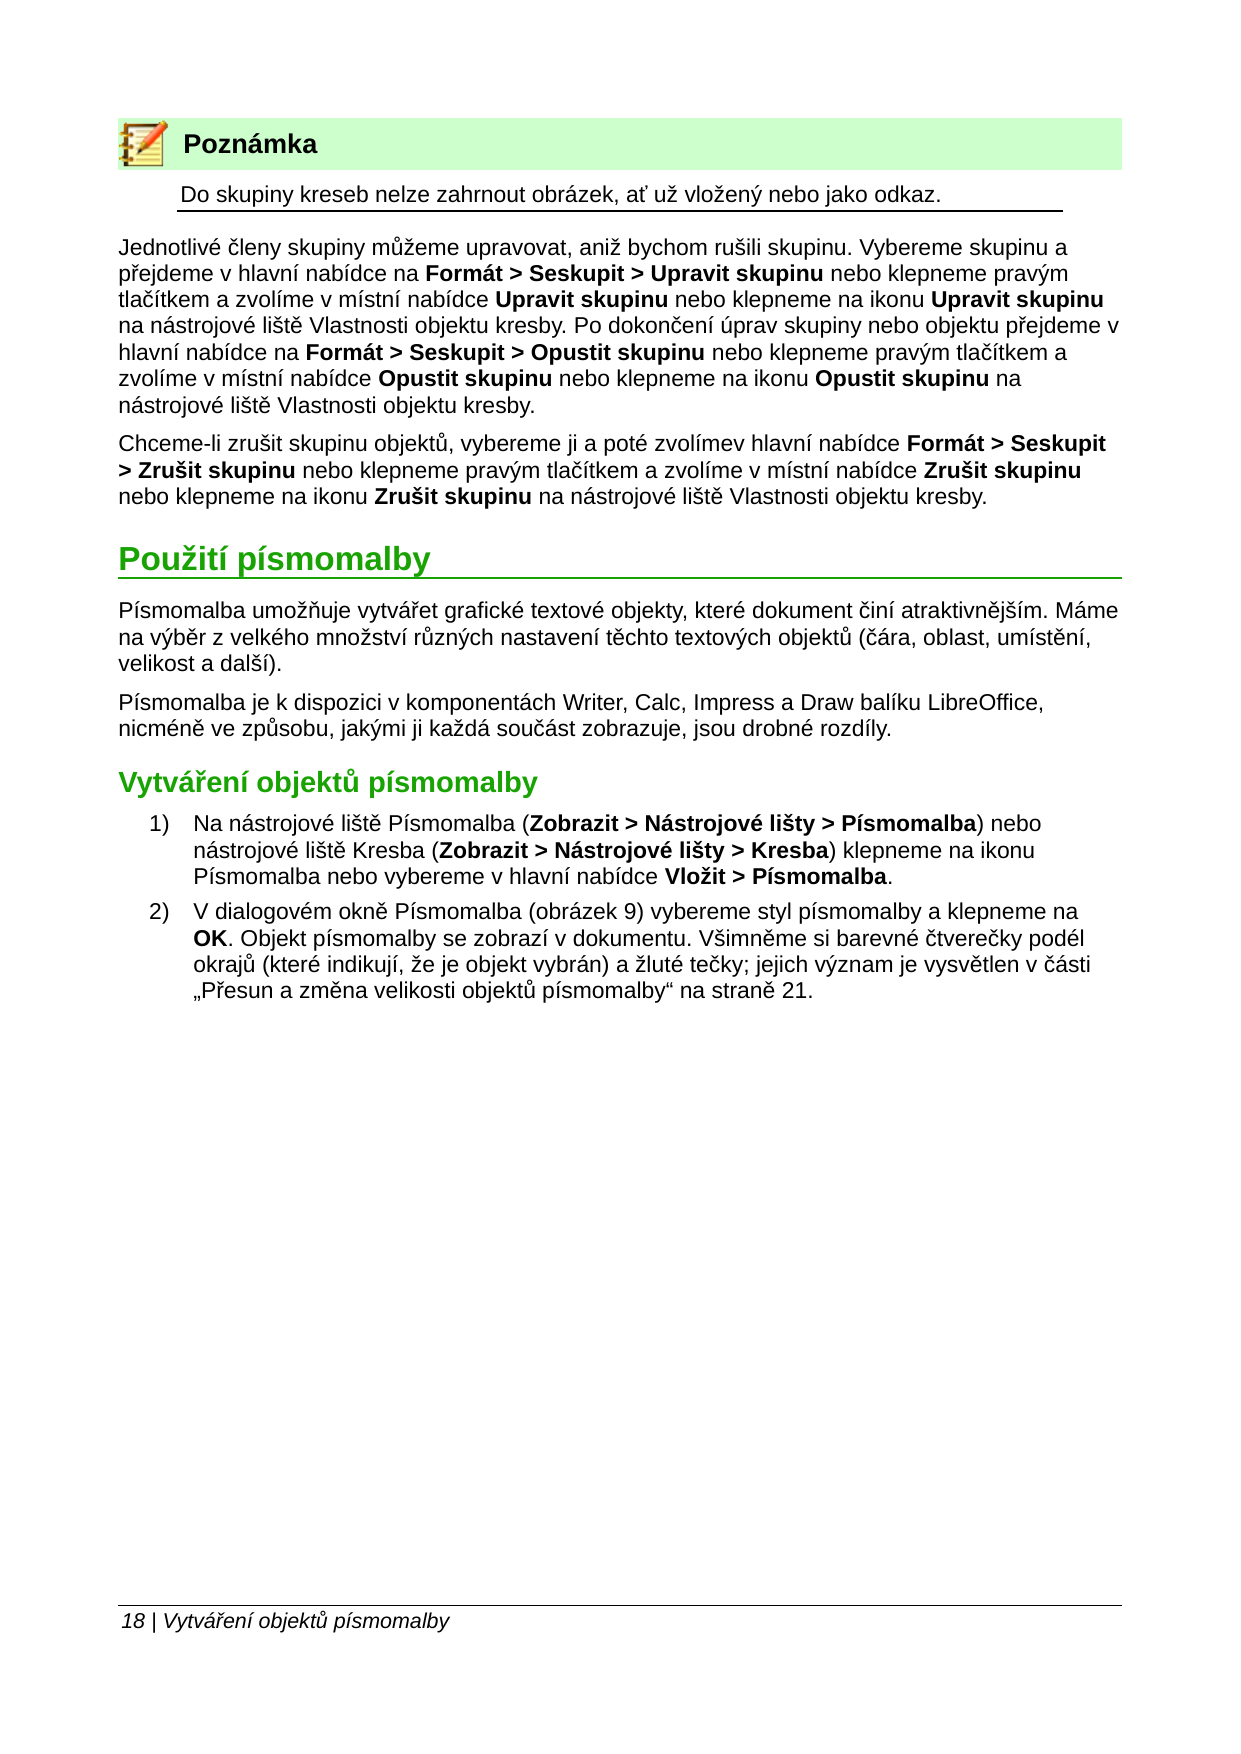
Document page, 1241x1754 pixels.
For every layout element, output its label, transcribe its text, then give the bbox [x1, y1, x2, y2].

picture [119, 119, 170, 170]
text Jednotlivé členy skupiny můžeme upravovat, aniž bychom rušili skupinu. Vybereme skupinu a přejdeme v hlavní nabídce na Formát > Seskupit > Upravit skupinu nebo klepneme pravým tlačítkem a zvolíme v místní nabídce Upravit skupinu nebo klepneme na ikonu Upravit skupinu na nástrojové liště Vlastnosti objektu kresby. Po dokončení úprav skupiny nebo objektu přejdeme v hlavní nabídce na Formát > Seskupit > Opustit skupinu nebo klepneme pravým tlačítkem a zvolíme v místní nabídce Opustit skupinu nebo klepneme na ikonu Opustit skupinu na nástrojové liště Vlastnosti objektu kresby. [118, 233, 1122, 418]
text Do skupiny kreseb nelze zahrnout obrázek, ať už vložený nebo jako odkaz. [177, 178, 1063, 210]
list Na nástrojové liště Písmomalba (Zobrazit > Nástrojové lišty > Písmomalba) nebo nástrojové liště Kresba (Zobrazit > Nástrojové lišty > Kresba) klepneme na ikonu Písmomalba nebo vybereme v hlavní nabídce Vložit > Písmomalba. [169, 810, 1122, 889]
list V dialogovém okně Písmomalba (obrázek 9) vybereme styl písmomalby a klepneme na OK. Objekt písmomalby se zobrazí v dokumentu. Všimněme si barevné čtverečky podél okrajů (které indikují, že je objekt vybrán) a žluté tečky; jejich význam je vysvětlen v části „ Přesun a změna velikosti objektů písmomalby “ na straně 20. [169, 898, 1122, 1004]
subtitle Poznámka [118, 126, 1122, 166]
subtitle Použití písmomalby [118, 539, 1122, 577]
text Chceme-li zrušit skupinu objektů, vybereme ji a poté zvolímev hlavní nabídce Formát > Seskupit > Zrušit skupinu nebo klepneme pravým tlačítkem a zvolíme v místní nabídce Zrušit skupinu nebo klepneme na ikonu Zrušit skupinu na nástrojové liště Vlastnosti objektu kresby. [118, 430, 1122, 509]
text Písmomalba umožňuje vytvářet grafické textové objekty, které dokument činí atraktivnějším. Máme na výběr z velkého množství různých nastavení těchto textových objektů (čára, oblast, umístění, velikost a další). [118, 597, 1122, 676]
text Písmomalba je k dispozici v komponentách Writer, Calc, Impress a Draw balíku LibreOffice, nicméně ve způsobu, jakými ji každá součást zobrazuje, jsou drobné rozdíly. [118, 689, 1122, 741]
subtitle Vytváření objektů písmomalby [118, 765, 1122, 799]
